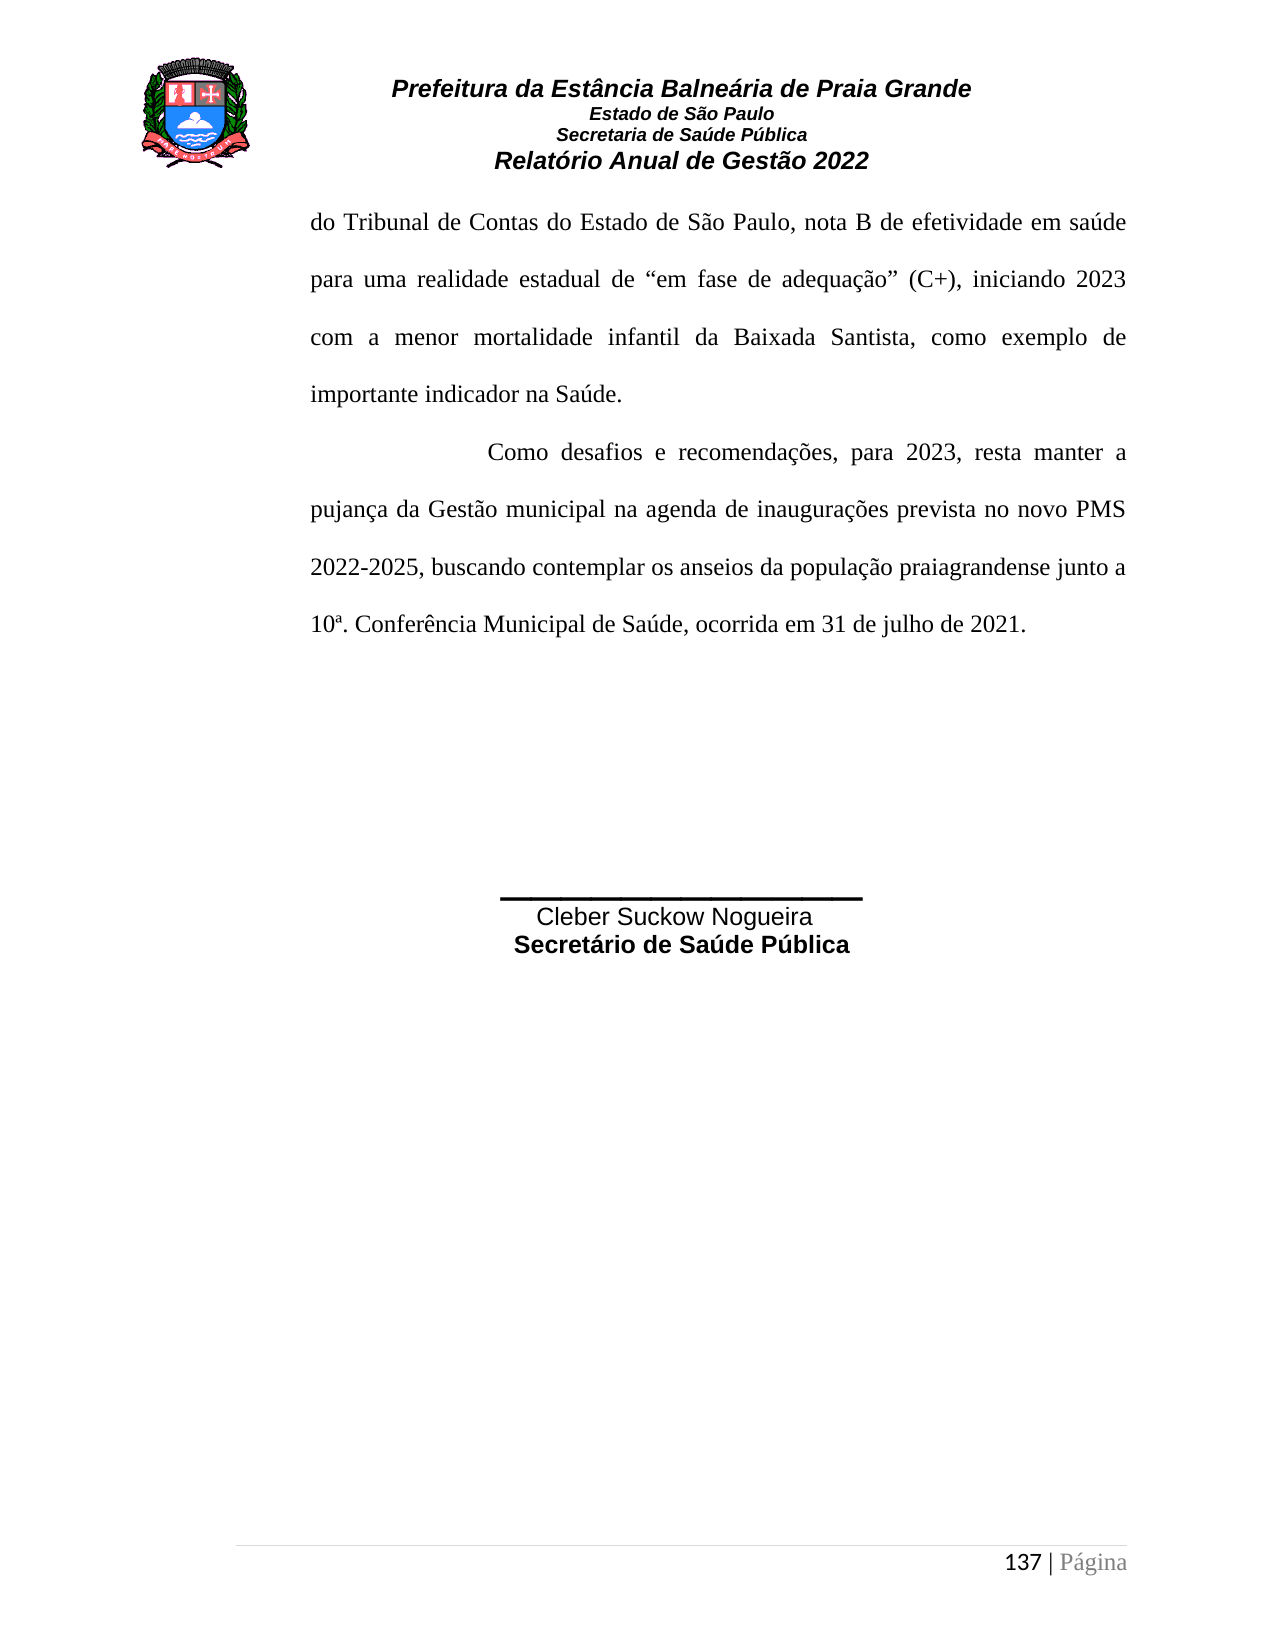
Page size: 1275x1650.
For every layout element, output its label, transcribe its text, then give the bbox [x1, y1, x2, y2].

text do Tribunal de Contas do Estado de São Paulo, nota B de efetividade em saúde para uma realidade estadual de “em fase de adequação” (C+), iniciando 2023 com a menor mortalidade infantil da Baixada Santista, como exemplo de importante indicador na Saúde. [310, 207, 1127, 408]
picture [132, 55, 259, 172]
text Como desafios e recomendações, para 2023, resta manter a pujança da Gestão municipal na agenda de inaugurações prevista no novo PMS 2022-2025, buscando contemplar os anseios da população praiagrandense junto a 10ª. Conferência Municipal de Saúde, ocorrida em 31 de julho de 2021. [310, 437, 1127, 638]
text ____________ [236, 839, 1127, 902]
text Secretário de Saúde Pública [236, 930, 1127, 959]
text Cleber Suckow Nogueira [236, 902, 1113, 930]
